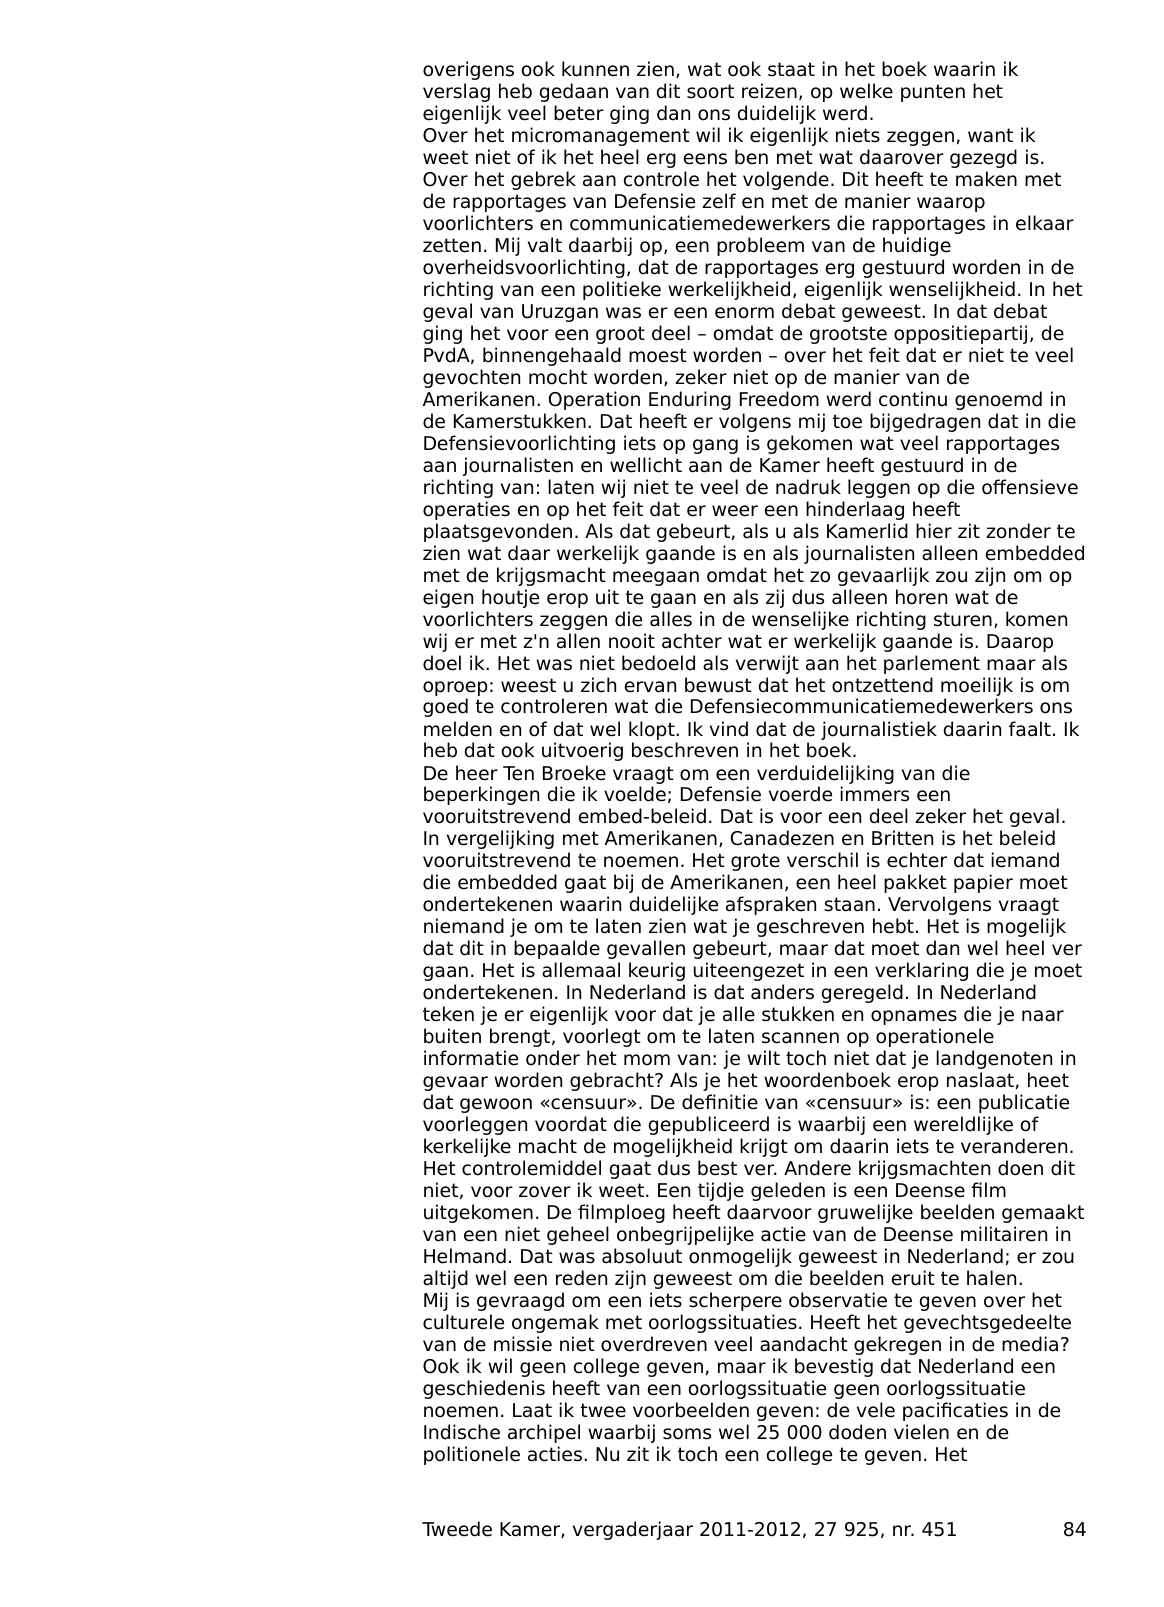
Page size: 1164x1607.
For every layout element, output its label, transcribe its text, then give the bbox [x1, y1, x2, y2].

text overigens ook kunnen zien, wat ook staat in het boek waarin ik verslag heb gedaan van dit soort reizen, op welke punten het eigenlijk veel beter ging dan ons duidelijk werd. [422, 59, 1087, 125]
text De heer Ten Broeke vraagt om een verduidelijking van die beperkingen die ik voelde; Defensie voerde immers een vooruitstrevend embed-beleid. Dat is voor een deel zeker het geval. In vergelijking met Amerikanen, Canadezen en Britten is het beleid vooruitstrevend te noemen. Het grote verschil is echter dat iemand die embedded gaat bij de Amerikanen, een heel pakket papier moet ondertekenen waarin duidelijke afspraken staan. Vervolgens vraagt niemand je om te laten zien wat je geschreven hebt. Het is mogelijk dat dit in bepaalde gevallen gebeurt, maar dat moet dan wel heel ver gaan. Het is allemaal keurig uiteengezet in een verklaring die je moet ondertekenen. In Nederland is dat anders geregeld. In Nederland teken je er eigenlijk voor dat je alle stukken en opnames die je naar buiten brengt, voorlegt om te laten scannen op operationele informatie onder het mom van: je wilt toch niet dat je landgenoten in gevaar worden gebracht? Als je het woordenboek erop naslaat, heet dat gewoon «censuur». De definitie van «censuur» is: een publicatie voorleggen voordat die gepubliceerd is waarbij een wereldlijke of kerkelijke macht de mogelijkheid krijgt om daarin iets te veranderen. Het controlemiddel gaat dus best ver. Andere krijgsmachten doen dit niet, voor zover ik weet. Een tijdje geleden is een Deense film uitgekomen. De filmploeg heeft daarvoor gruwelijke beelden gemaakt van een niet geheel onbegrijpelijke actie van de Deense militairen in Helmand. Dat was absoluut onmogelijk geweest in Nederland; er zou altijd wel een reden zijn geweest om die beelden eruit te halen. [422, 762, 1087, 1290]
text Mij is gevraagd om een iets scherpere observatie te geven over het culturele ongemak met oorlogssituaties. Heeft het gevechtsgedeelte van de missie niet overdreven veel aandacht gekregen in de media? Ook ik wil geen college geven, maar ik bevestig dat Nederland een geschiedenis heeft van een oorlogssituatie geen oorlogssituatie noemen. Laat ik twee voorbeelden geven: de vele pacificaties in de Indische archipel waarbij soms wel 25 000 doden vielen en de politionele acties. Nu zit ik toch een college te geven. Het [422, 1290, 1087, 1466]
text Over het micromanagement wil ik eigenlijk niets zeggen, want ik weet niet of ik het heel erg eens ben met wat daarover gezegd is. Over het gebrek aan controle het volgende. Dit heeft te maken met de rapportages van Defensie zelf en met de manier waarop voorlichters en communicatiemedewerkers die rapportages in elkaar zetten. Mij valt daarbij op, een probleem van de huidige overheidsvoorlichting, dat de rapportages erg gestuurd worden in de richting van een politieke werkelijkheid, eigenlijk wenselijkheid. In het geval van Uruzgan was er een enorm debat geweest. In dat debat ging het voor een groot deel – omdat de grootste oppositiepartij, de PvdA, binnengehaald moest worden – over het feit dat er niet te veel gevochten mocht worden, zeker niet op de manier van de Amerikanen. Operation Enduring Freedom werd continu genoemd in de Kamerstukken. Dat heeft er volgens mij toe bijgedragen dat in die Defensievoorlichting iets op gang is gekomen wat veel rapportages aan journalisten en wellicht aan de Kamer heeft gestuurd in de richting van: laten wij niet te veel de nadruk leggen op die offensieve operaties en op het feit dat er weer een hinderlaag heeft plaatsgevonden. Als dat gebeurt, als u als Kamerlid hier zit zonder te zien wat daar werkelijk gaande is en als journalisten alleen embedded met de krijgsmacht meegaan omdat het zo gevaarlijk zou zijn om op eigen houtje erop uit te gaan en als zij dus alleen horen wat de voorlichters zeggen die alles in de wenselijke richting sturen, komen wij er met z'n allen nooit achter wat er werkelijk gaande is. Daarop doel ik. Het was niet bedoeld als verwijt aan het parlement maar als oproep: weest u zich ervan bewust dat het ontzettend moeilijk is om goed te controleren wat die Defensiecommunicatiemedewerkers ons melden en of dat wel klopt. Ik vind dat de journalistiek daarin faalt. Ik heb dat ook uitvoerig beschreven in het boek. [422, 125, 1087, 762]
